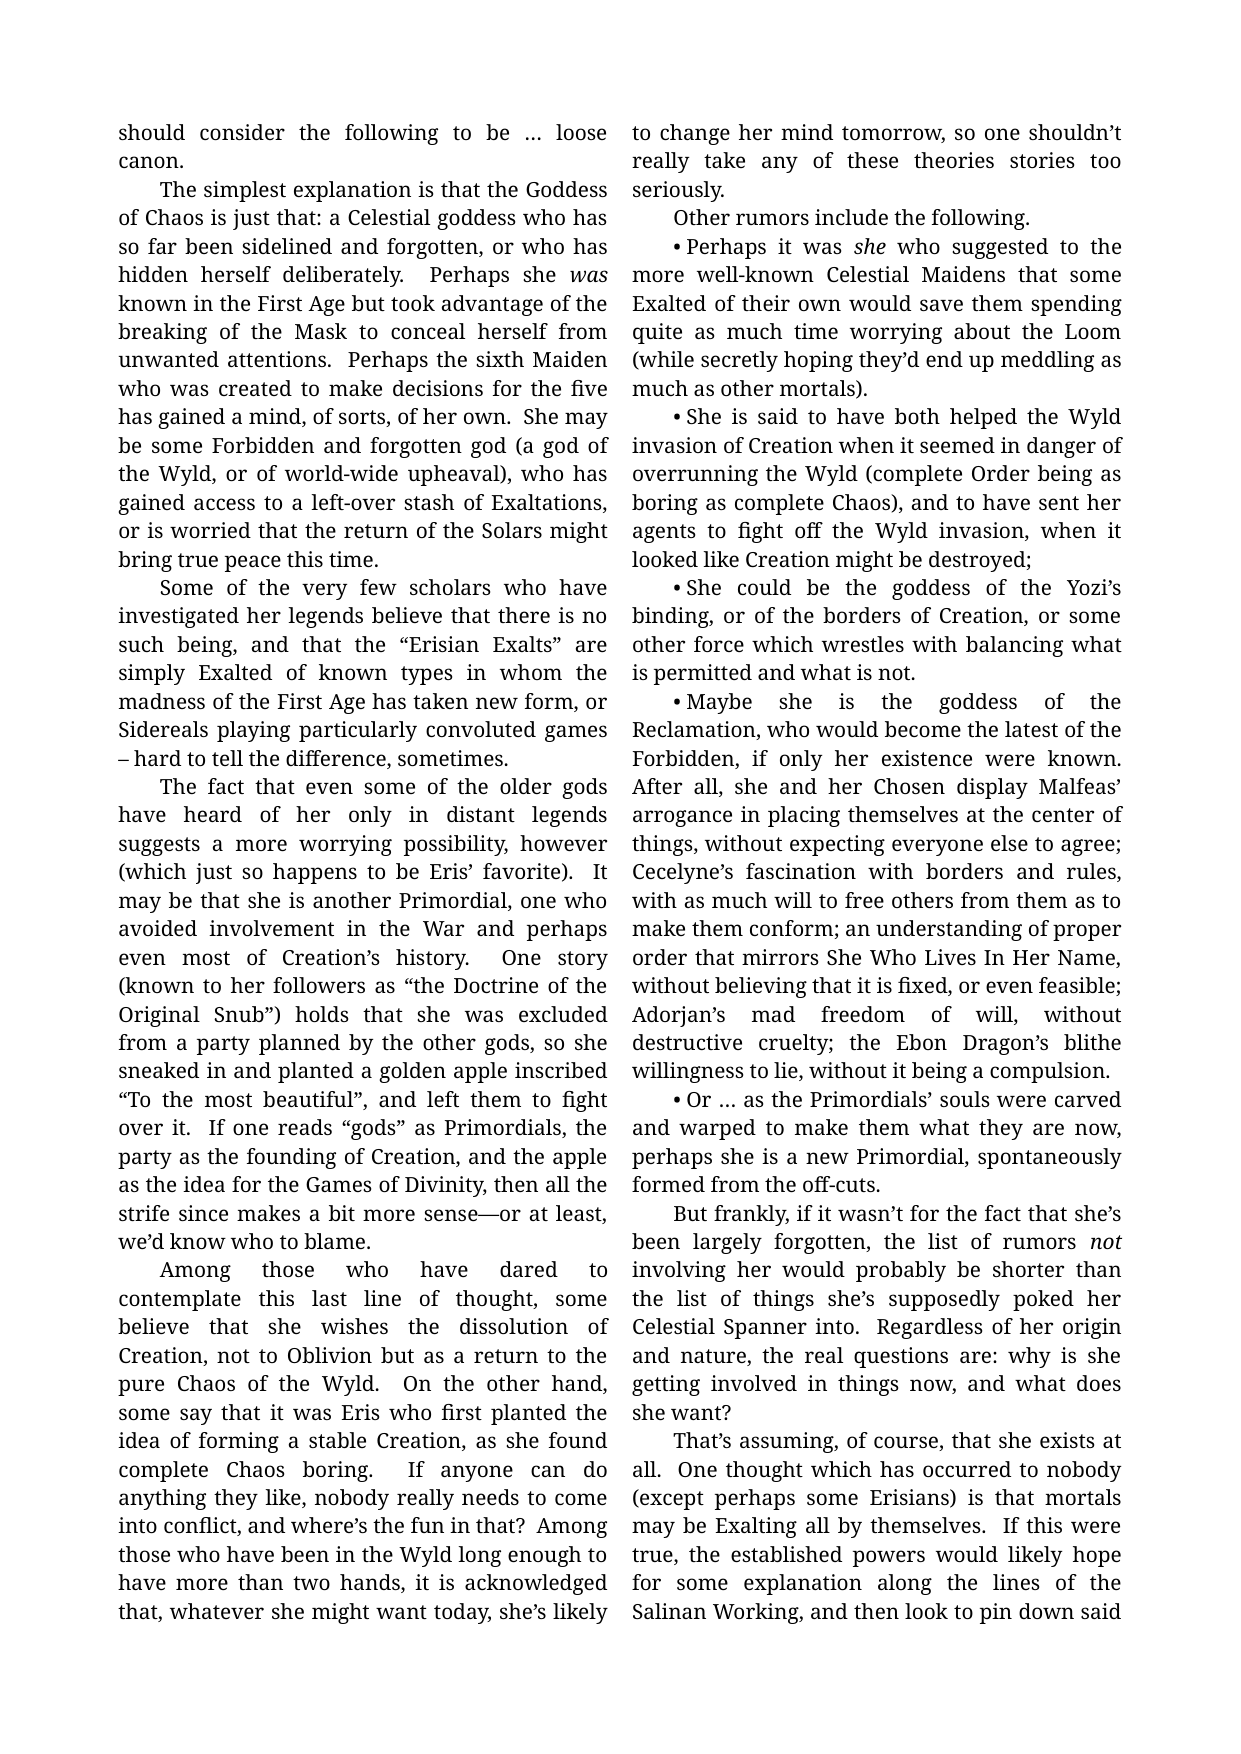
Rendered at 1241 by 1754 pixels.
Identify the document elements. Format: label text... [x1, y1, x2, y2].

list She is said to have both helped the Wyld invasion of Creation when it seemed in danger of overrunning the Wyld (complete Order being as boring as complete Chaos), and to have sent her agents to fight off the Wyld invasion, when it looked like Creation might be destroyed; [632, 402, 1122, 573]
list She could be the goddess of the Yozi’s binding, or of the borders of Creation, or some other force which wrestles with balancing what is permitted and what is not. [632, 573, 1122, 687]
text That’s assuming, of course, that she exists at all. One thought which has occurred to nobody (except perhaps some Erisians) is that mortals may be Exalting all by themselves. If this were true, the established powers would likely hope for some explanation along the lines of the Salinan Working, and then look to pin down said [632, 1426, 1122, 1625]
text should consider the following to be … loose canon. [118, 118, 608, 175]
text But frankly, if it wasn’t for the fact that she’s been largely forgotten, the list of rumors not involving her would probably be shorter than the list of things she’s supposedly poked her Celestial Spanner into. Regardless of her origin and nature, the real questions are: why is she getting involved in things now, and what does she want? [632, 1199, 1122, 1426]
list Perhaps it was she who suggested to the more well-known Celestial Maidens that some Exalted of their own would save them spending quite as much time worrying about the Loom (while secretly hoping they’d end up meddling as much as other mortals). [632, 232, 1122, 402]
text The simplest explanation is that the Goddess of Chaos is just that: a Celestial goddess who has so far been sidelined and forgotten, or who has hidden herself deliberately. Perhaps she was known in the First Age but took advantage of the breaking of the Mask to conceal herself from unwanted attentions. Perhaps the sixth Maiden who was created to make decisions for the five has gained a mind, of sorts, of her own. She may be some Forbidden and forgotten god (a god of the Wyld, or of world-wide upheaval), who has gained access to a left-over stash of Exaltations, or is worried that the return of the Solars might bring true peace this time. [118, 175, 608, 573]
list Or … as the Primordials’ souls were carved and warped to make them what they are now, perhaps she is a new Primordial, spontaneously formed from the off-cuts. [632, 1085, 1122, 1199]
list Maybe she is the goddess of the Reclamation, who would become the latest of the Forbidden, if only her existence were known. After all, she and her Chosen display Malfeas’ arrogance in placing themselves at the center of things, without expecting everyone else to agree; Cecelyne’s fascination with borders and rules, with as much will to free others from them as to make them conform; an understanding of proper order that mirrors She Who Lives In Her Name, without believing that it is fixed, or even feasible; Adorjan’s mad freedom of will, without destructive cruelty; the Ebon Dragon’s blithe willingness to lie, without it being a compulsion. [632, 687, 1122, 1085]
text Among those who have dared to contemplate this last line of thought, some believe that she wishes the dissolution of Creation, not to Oblivion but as a return to the pure Chaos of the Wyld. On the other hand, some say that it was Eris who first planted the idea of forming a stable Creation, as she found complete Chaos boring. If anyone can do anything they like, nobody really needs to come into conflict, and where’s the fun in that? Among those who have been in the Wyld long enough to have more than two hands, it is acknowledged that, whatever she might want today, she’s likely [118, 1256, 608, 1625]
text Other rumors include the following. [632, 203, 1122, 232]
text Some of the very few scholars who have investigated her legends believe that there is no such being, and that the “Erisian Exalts” are simply Exalted of known types in whom the madness of the First Age has taken new form, or Sidereals playing particularly convoluted games – hard to tell the difference, sometimes. [118, 573, 608, 772]
text The fact that even some of the older gods have heard of her only in distant legends suggests a more worrying possibility, however (which just so happens to be Eris’ favorite). It may be that she is another Primordial, one who avoided involvement in the War and perhaps even most of Creation’s history. One story (known to her followers as “the Doctrine of the Original Snub”) holds that she was excluded from a party planned by the other gods, so she sneaked in and planted a golden apple inscribed “To the most beautiful”, and left them to fight over it. If one reads “gods” as Primordials, the party as the founding of Creation, and the apple as the idea for the Games of Divinity, then all the strife since makes a bit more sense—or at least, we’d know who to blame. [118, 772, 608, 1256]
text to change her mind tomorrow, so one shouldn’t really take any of these theories stories too seriously. [632, 118, 1122, 203]
